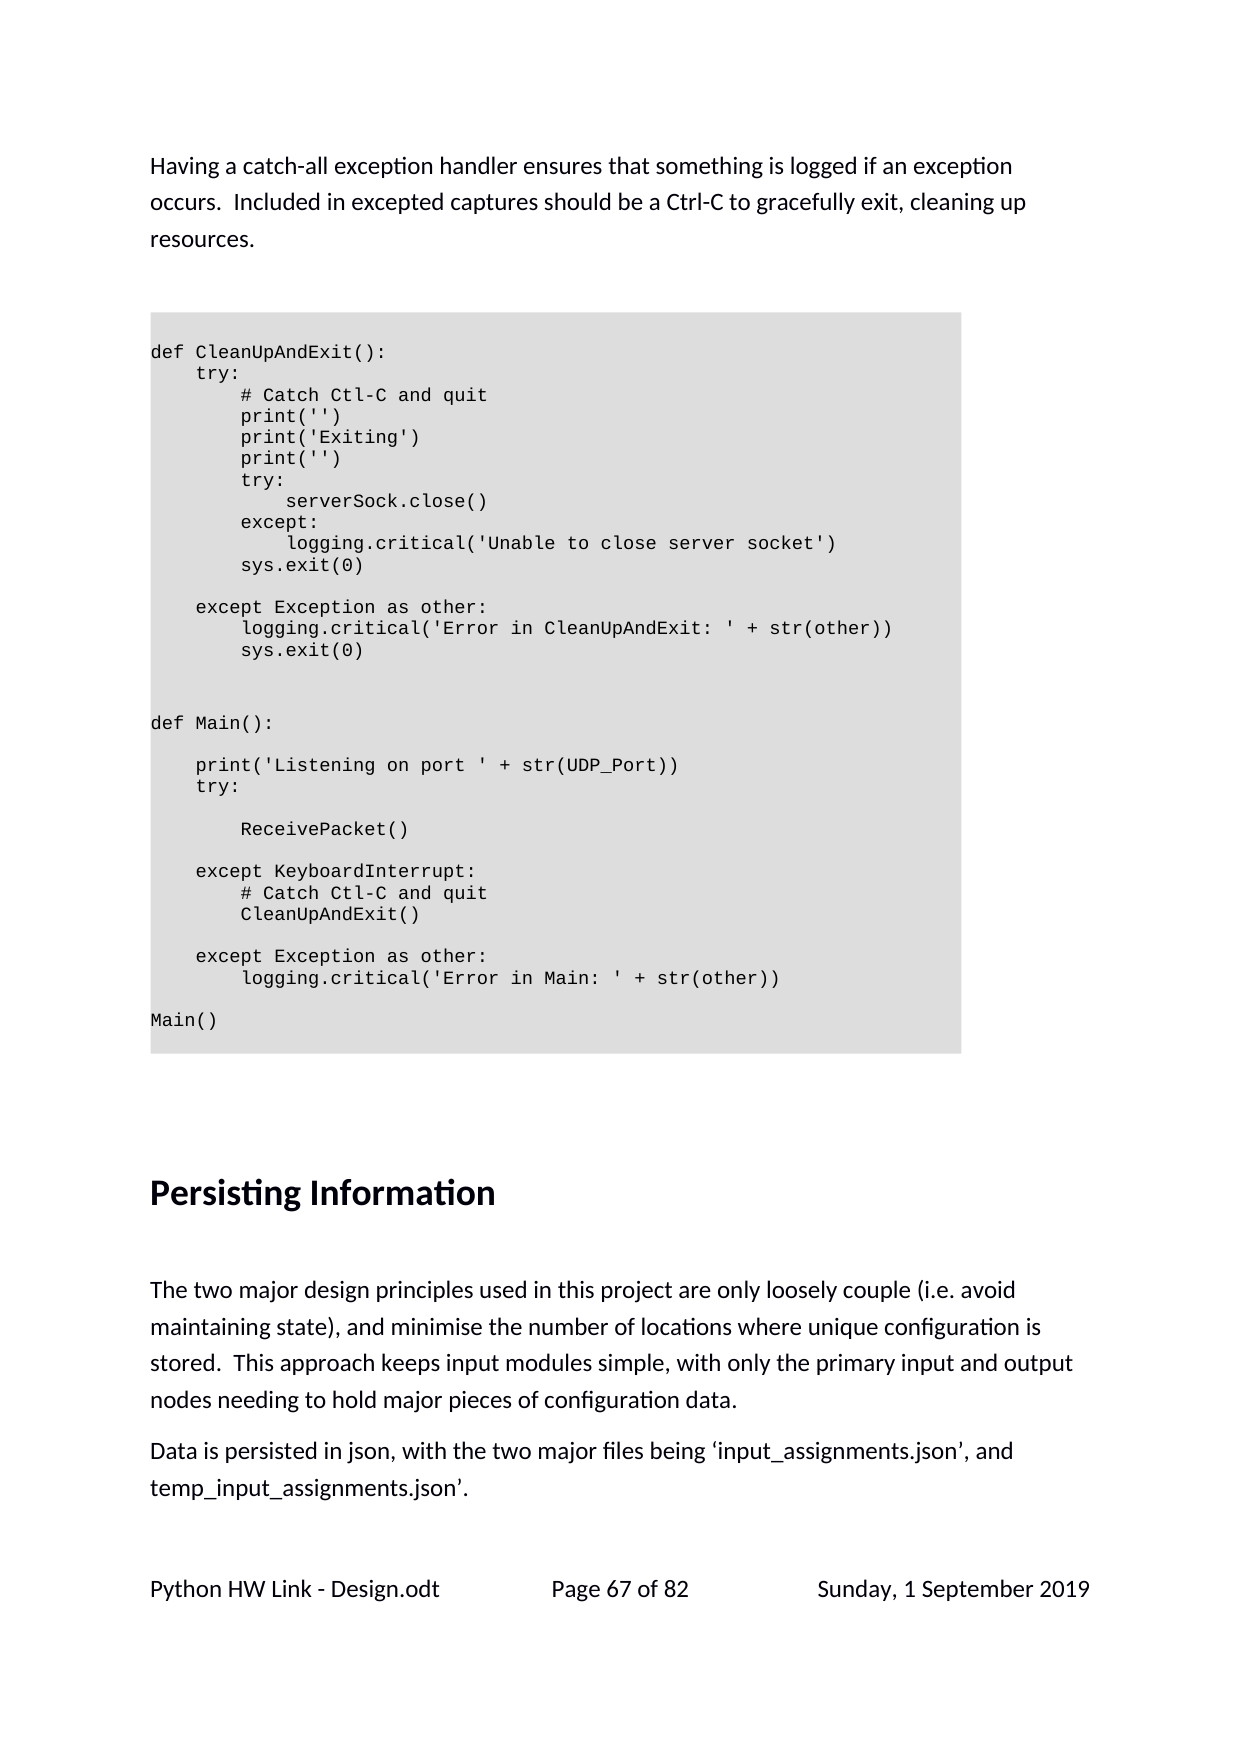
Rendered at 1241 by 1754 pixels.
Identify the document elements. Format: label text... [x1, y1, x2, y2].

text Data is persisted in json, with the two major files being ‘input_assignments.json’, and temp_input_assignments.json’. [150, 1435, 1090, 1502]
text Having a catch-all exception handler ensures that something is logged if an exception occurs. Included in excepted captures should be a Ctrl-C to gracefully exit, cleaning up resources. [150, 150, 1090, 254]
subtitle Persisting Information [150, 1169, 1090, 1215]
text The two major design principles used in this project are only loosely couple (i.e. avoid maintaining state), and minimise the number of locations where unique configuration is stored. This approach keeps input modules simple, with only the primary input and output nodes needing to hold major pieces of configuration data. [150, 1274, 1090, 1414]
